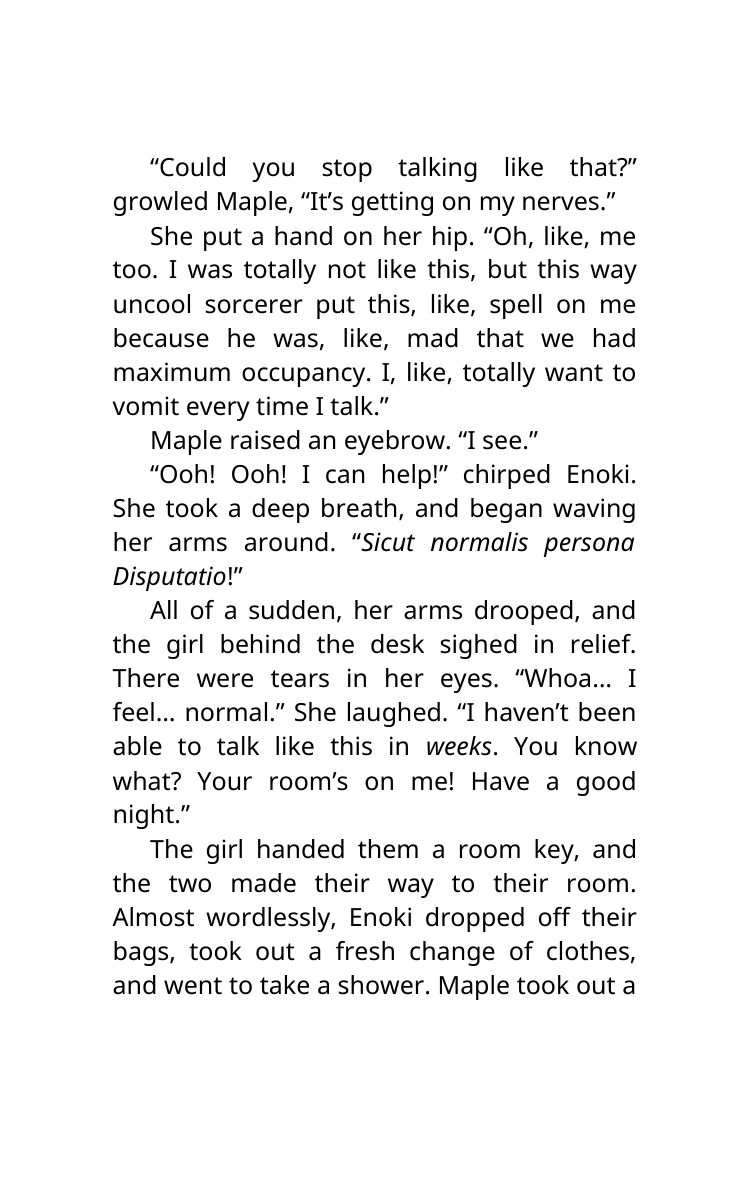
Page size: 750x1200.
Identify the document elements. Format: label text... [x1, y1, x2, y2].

text “Ooh! Ooh! I can help!” chirped Enoki. She took a deep breath, and began waving her arms around. “Sicut normalis persona Disputatio!” [112, 457, 637, 593]
text The girl handed them a room key, and the two made their way to their room. Almost wordlessly, Enoki dropped off their bags, took out a fresh change of clothes, and went to take a shower. Maple took out a [112, 831, 637, 1002]
text Maple raised an eyebrow. “I see.” [112, 422, 637, 457]
text “Could you stop talking like that?” growled Maple, “It’s getting on my nerves.” [112, 150, 637, 218]
text All of a sudden, her arms drooped, and the girl behind the desk sighed in relief. There were tears in her eyes. “Whoa… I feel… normal.” She laughed. “I haven’t been able to talk like this in weeks. You know what? Your room’s on me! Have a good night.” [112, 593, 637, 831]
text She put a hand on her hip. “Oh, like, me too. I was totally not like this, but this way uncool sorcerer put this, like, spell on me because he was, like, mad that we had maximum occupancy. I, like, totally want to vomit every time I talk.” [112, 218, 637, 422]
